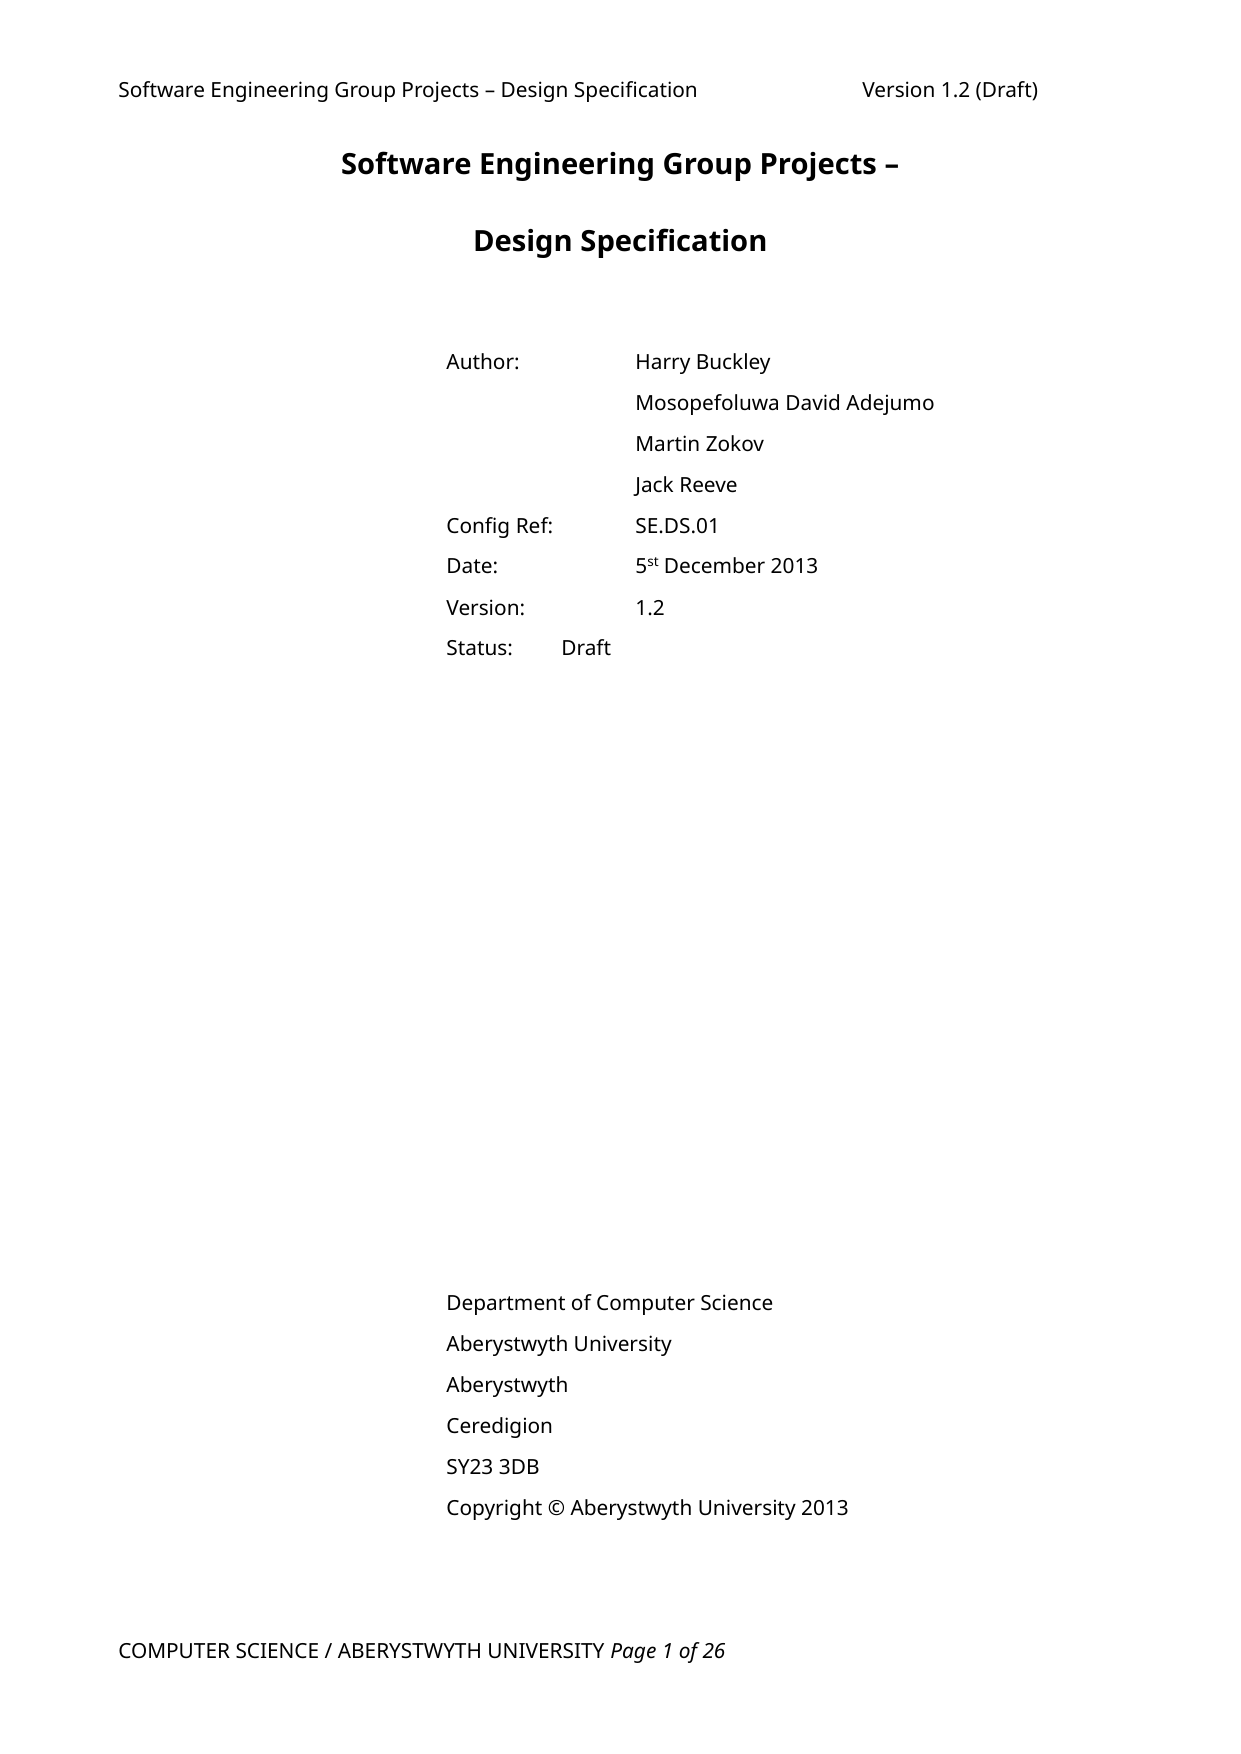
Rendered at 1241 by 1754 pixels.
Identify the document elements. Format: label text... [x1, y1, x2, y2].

text Aberystwyth University [118, 1329, 1122, 1358]
text Aberystwyth [118, 1370, 1122, 1399]
text Ceredigion [118, 1411, 1122, 1440]
text Jack Reeve [118, 470, 1122, 498]
text Status: Draft [118, 633, 1122, 662]
text Date: 5st December 2013 [118, 552, 1122, 580]
subtitle Design Specification [118, 220, 1122, 293]
text Martin Zokov [118, 429, 1122, 457]
text Version: 1.2 [118, 593, 1122, 621]
text Author: Harry Buckley [118, 347, 1122, 375]
subtitle Software Engineering Group Projects – [118, 143, 1122, 183]
text SY23 3DB [118, 1452, 1122, 1481]
text Config Ref: SE.DS.01 [118, 511, 1122, 539]
text Mosopefoluwa David Adejumo [118, 388, 1122, 416]
text Department of Computer Science [118, 1288, 1122, 1317]
text Copyright © Aberystwyth University 2013 [118, 1493, 1122, 1522]
